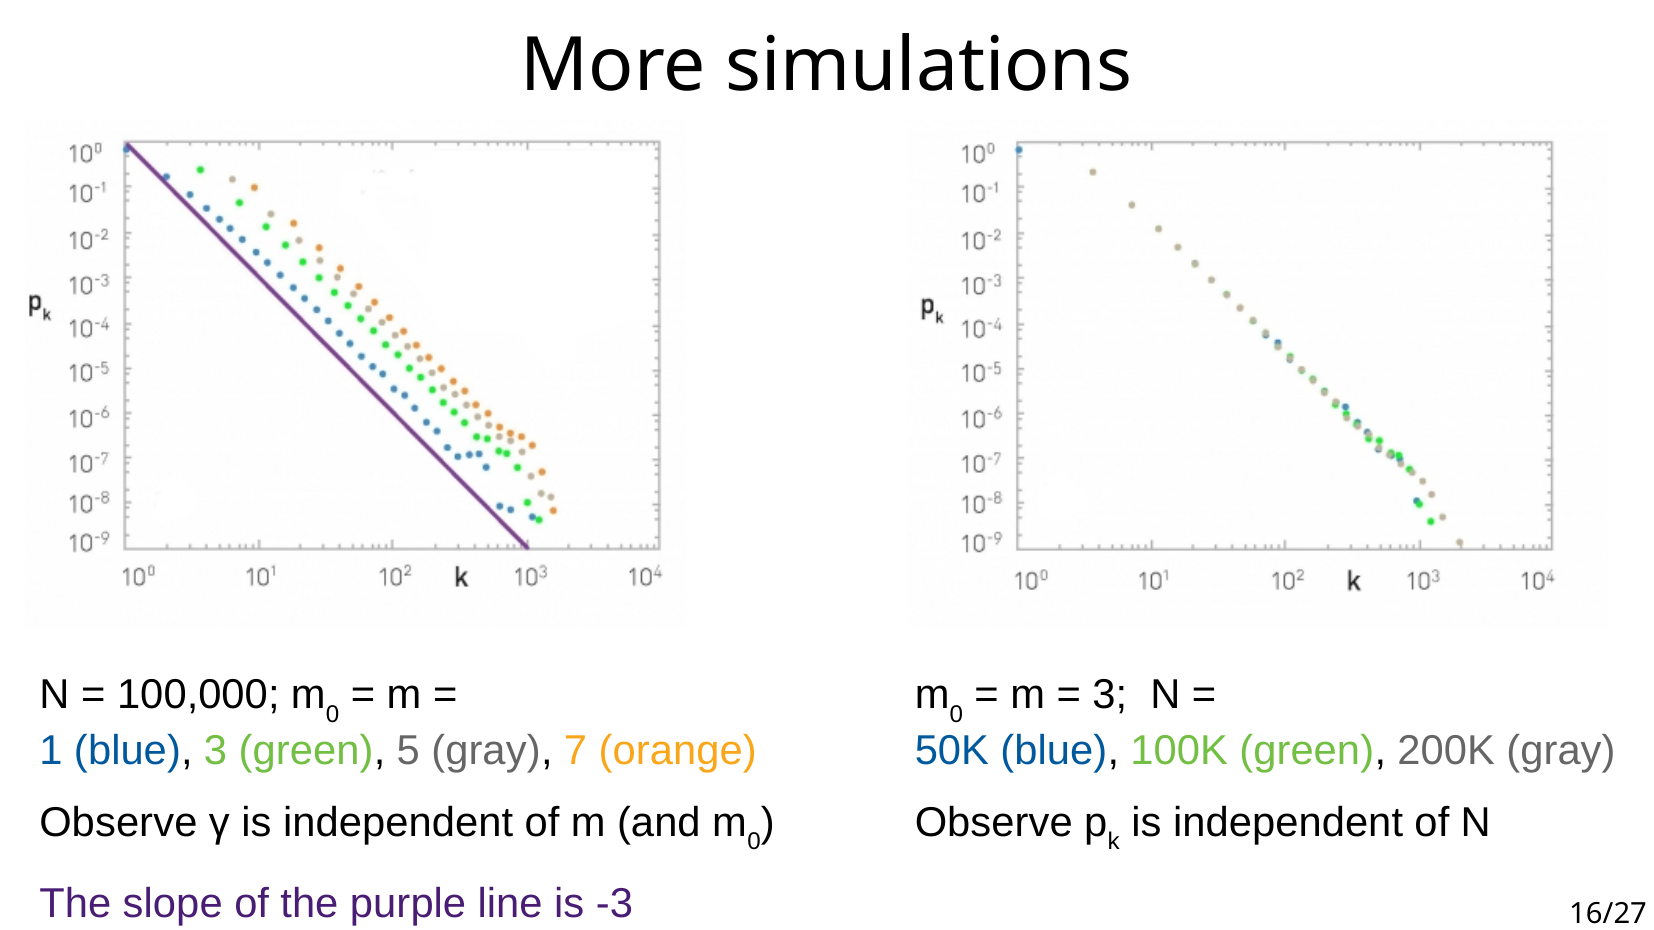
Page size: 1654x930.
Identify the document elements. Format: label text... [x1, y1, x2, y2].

text_box N = 100,000; m0 = m = 1 (blue), 3 (green), 5 (gray), 7 (orange) Observe γ is independent of m (and m0) The slope of the purple line is -3 [24, 663, 802, 930]
text_box m0 = m = 3; N = 50K (blue), 100K (green), 200K (gray) Observe pk is independent of N [900, 663, 1640, 916]
title More simulations [82, 1, 1571, 120]
picture [25, 120, 686, 630]
picture [907, 119, 1609, 629]
